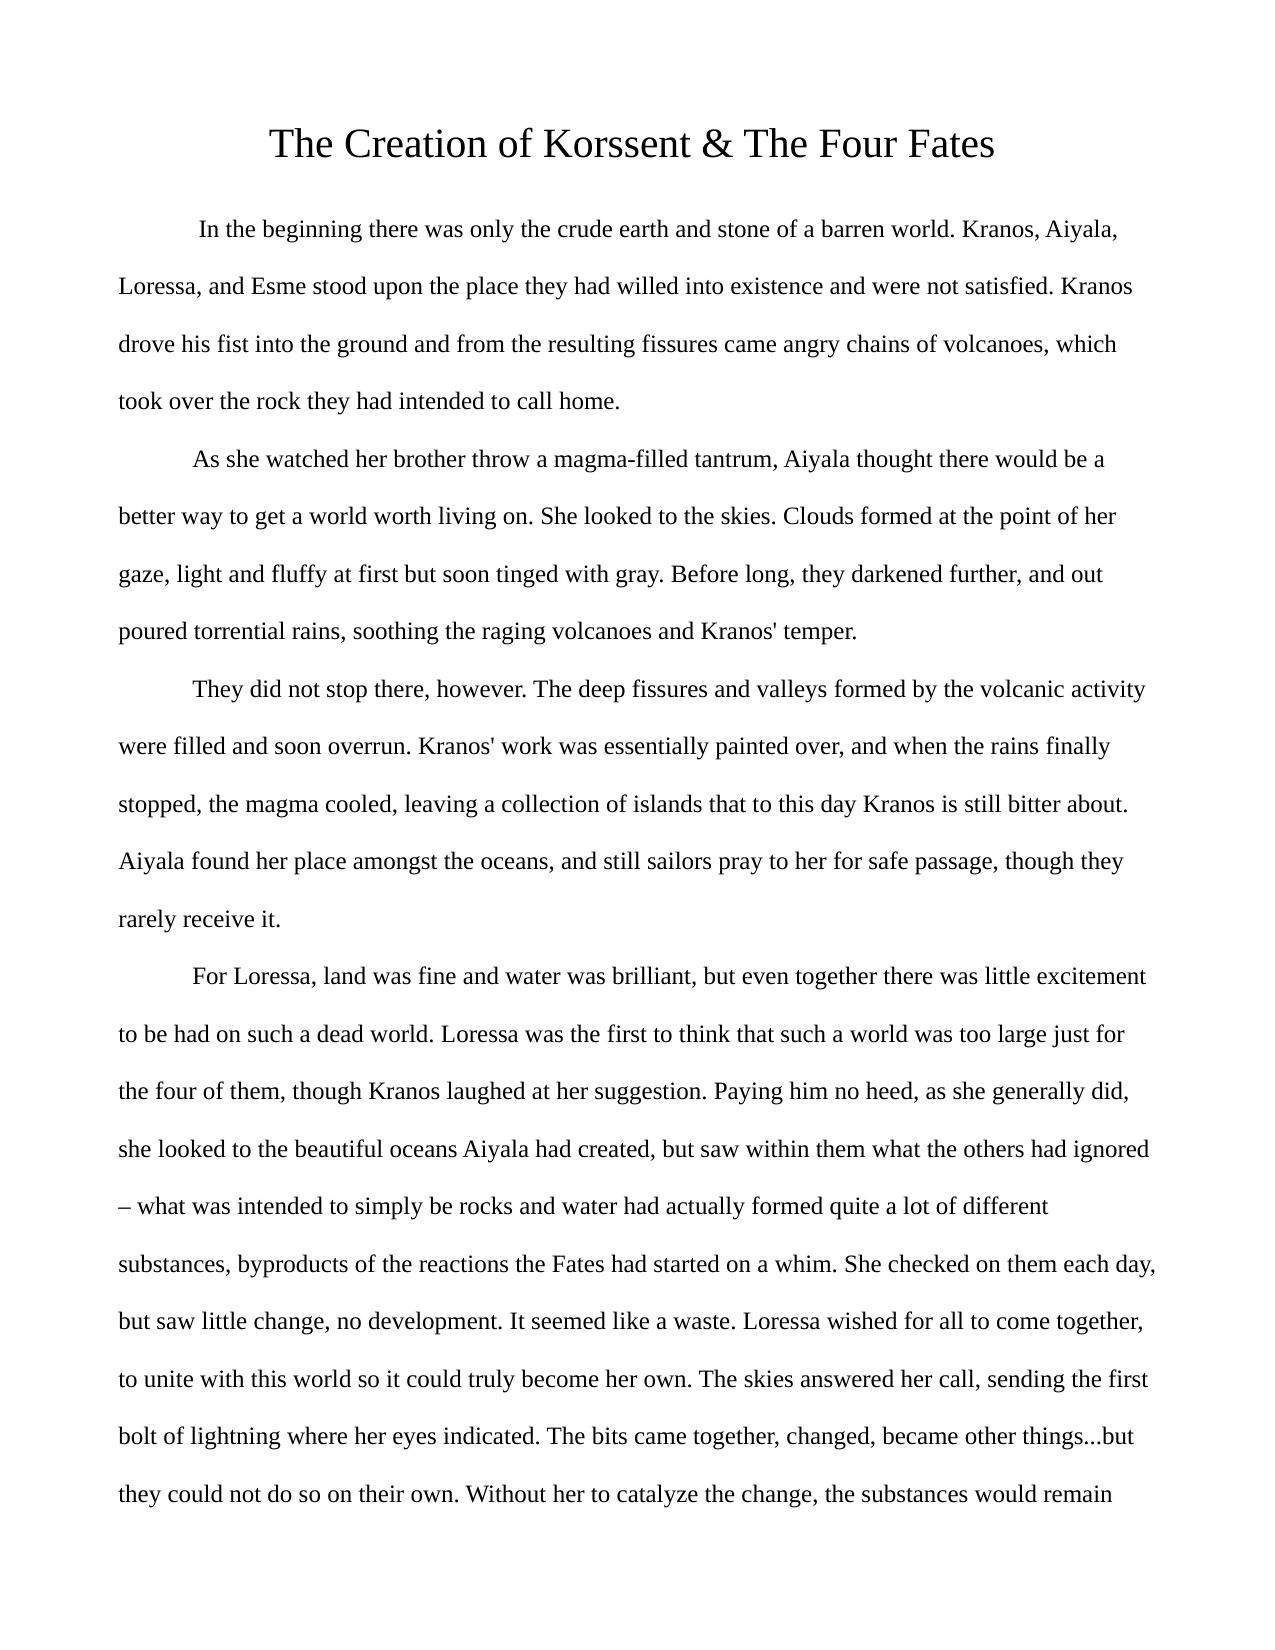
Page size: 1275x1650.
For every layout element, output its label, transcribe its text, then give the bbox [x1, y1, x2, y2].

text In the beginning there was only the crude earth and stone of a barren world. Kranos, Aiyala, Loressa, and Esme stood upon the place they had willed into existence and were not satisfied. Kranos drove his fist into the ground and from the resulting fissures came angry chains of volcanoes, which took over the rock they had intended to call home. [118, 214, 1157, 415]
text They did not stop there, however. The deep fissures and valleys formed by the volcanic activity were filled and soon overrun. Kranos' work was essentially painted over, and when the rains finally stopped, the magma cooled, leaving a collection of islands that to this day Kranos is still bitter about. Aiyala found her place amongst the oceans, and still sailors pray to her for safe passage, though they rarely receive it. [118, 674, 1157, 933]
text The Creation of Korssent & The Four Fates [118, 118, 1157, 166]
text As she watched her brother throw a magma-filled tantrum, Aiyala thought there would be a better way to get a world worth living on. She looked to the skies. Clouds formed at the point of her gaze, light and fluffy at first but soon tinged with gray. Before long, they darkened further, and out poured torrential rains, soothing the raging volcanoes and Kranos' temper. [118, 444, 1157, 645]
text For Loressa, land was fine and water was brilliant, but even together there was little excitement to be had on such a dead world. Loressa was the first to think that such a world was too large just for the four of them, though Kranos laughed at her suggestion. Paying him no heed, as she generally did, she looked to the beautiful oceans Aiyala had created, but saw within them what the others had ignored – what was intended to simply be rocks and water had actually formed quite a lot of different substances, byproducts of the reactions the Fates had started on a whim. She checked on them each day, but saw little change, no development. It seemed like a waste. Loressa wished for all to come together, to unite with this world so it could truly become her own. The skies answered her call, sending the first bolt of lightning where her eyes indicated. The bits came together, changed, became other things...but they could not do so on their own. Without her to catalyze the change, the substances would remain [118, 961, 1157, 1508]
